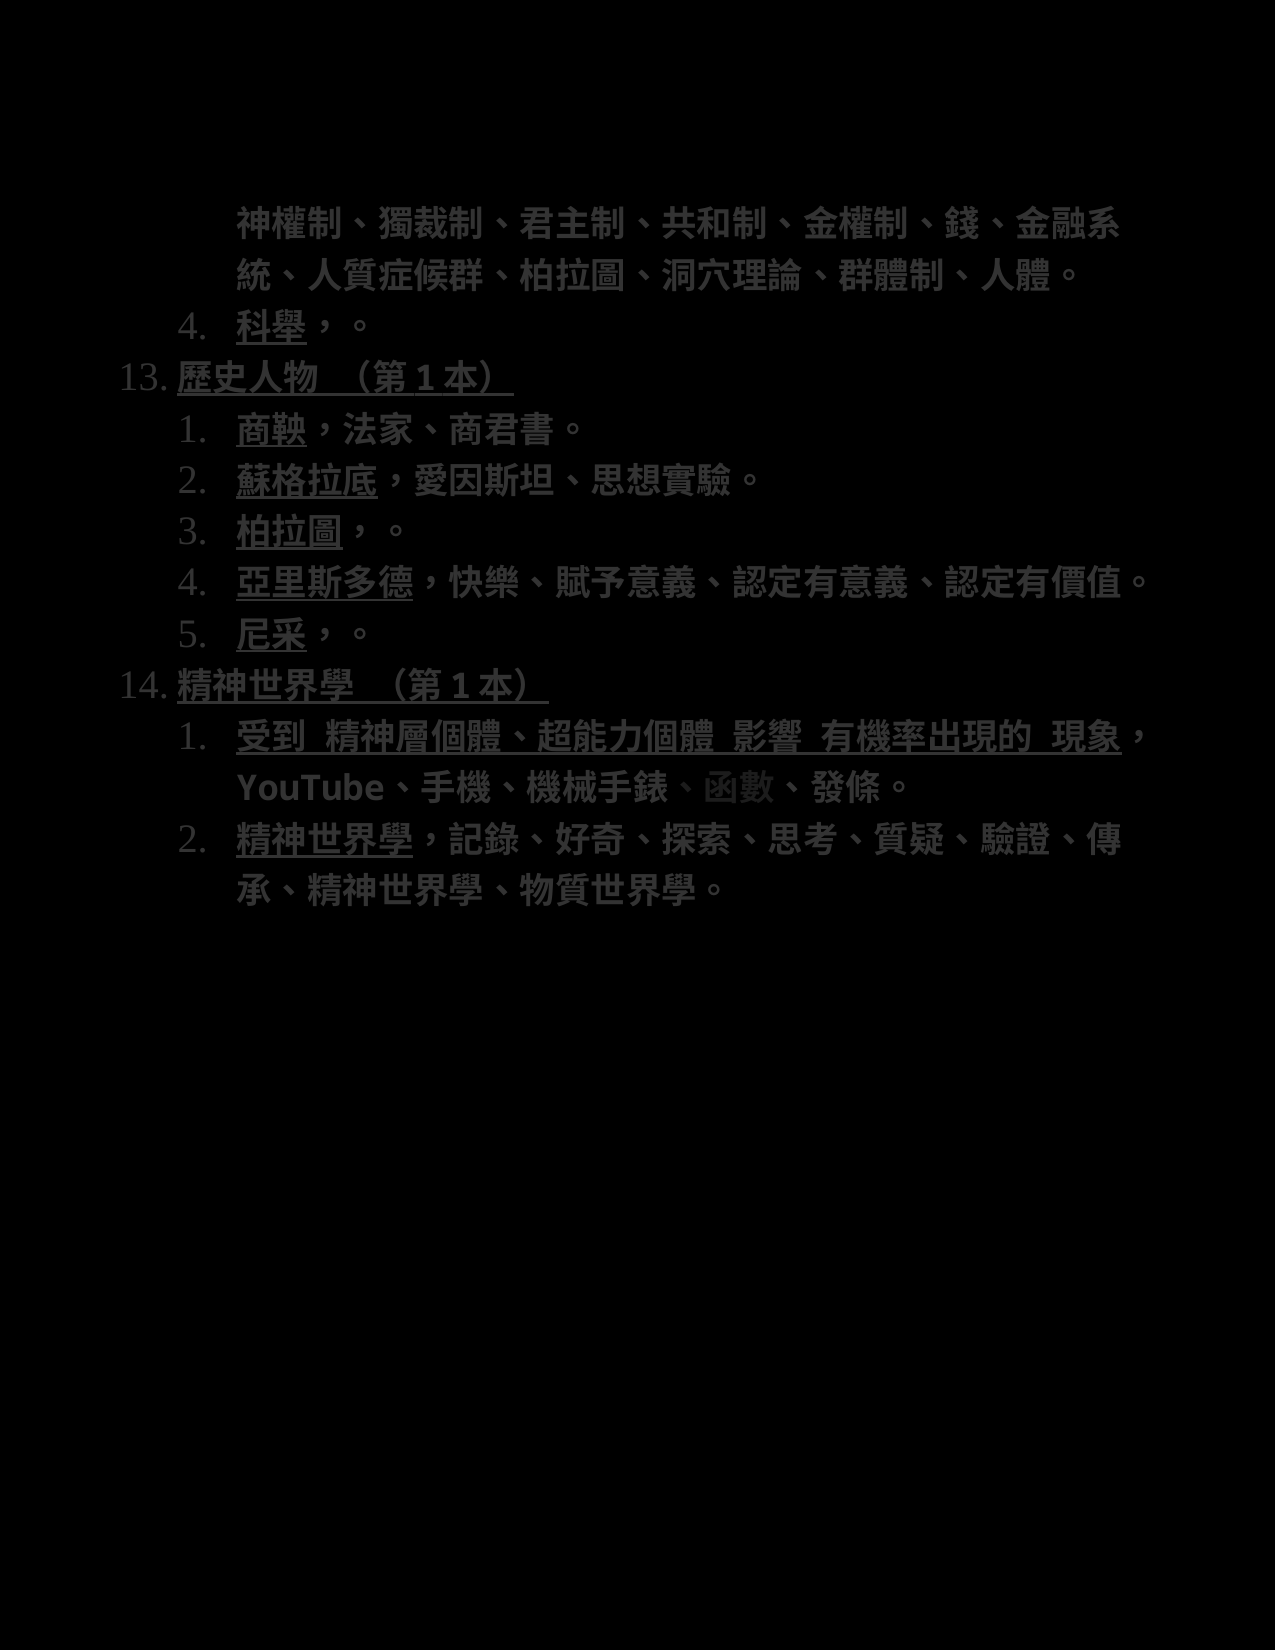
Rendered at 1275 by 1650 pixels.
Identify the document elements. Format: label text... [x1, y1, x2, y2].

list 亞里斯多德，快樂、賦予意義、認定有意義、認定有價值。 [177, 555, 1157, 606]
list 尼采，。 [177, 606, 1157, 657]
list 柏拉圖，。 [177, 503, 1157, 555]
list 商鞅，法家、商君書。 [177, 401, 1157, 452]
list 歷史人物 （第1本） [118, 349, 1157, 401]
list 精神世界學 （第1本） [118, 657, 1157, 708]
list 精神世界學，記錄、好奇、探索、思考、質疑、驗證、傳承、精神世界學、物質世界學。 [177, 811, 1157, 914]
list 受到 精神層個體、超能力個體 影響 有機率出現的 現象，YouTube、手機、機械手錶、函數、發條。 [177, 708, 1157, 811]
list 科舉，。 [177, 298, 1157, 349]
list 蘇格拉底，愛因斯坦、思想實驗。 [177, 452, 1157, 503]
list 神權制、獨裁制、君主制、共和制、金權制、錢、金融系統、人質症候群、柏拉圖、洞穴理論、群體制、人體。 [177, 196, 1157, 298]
